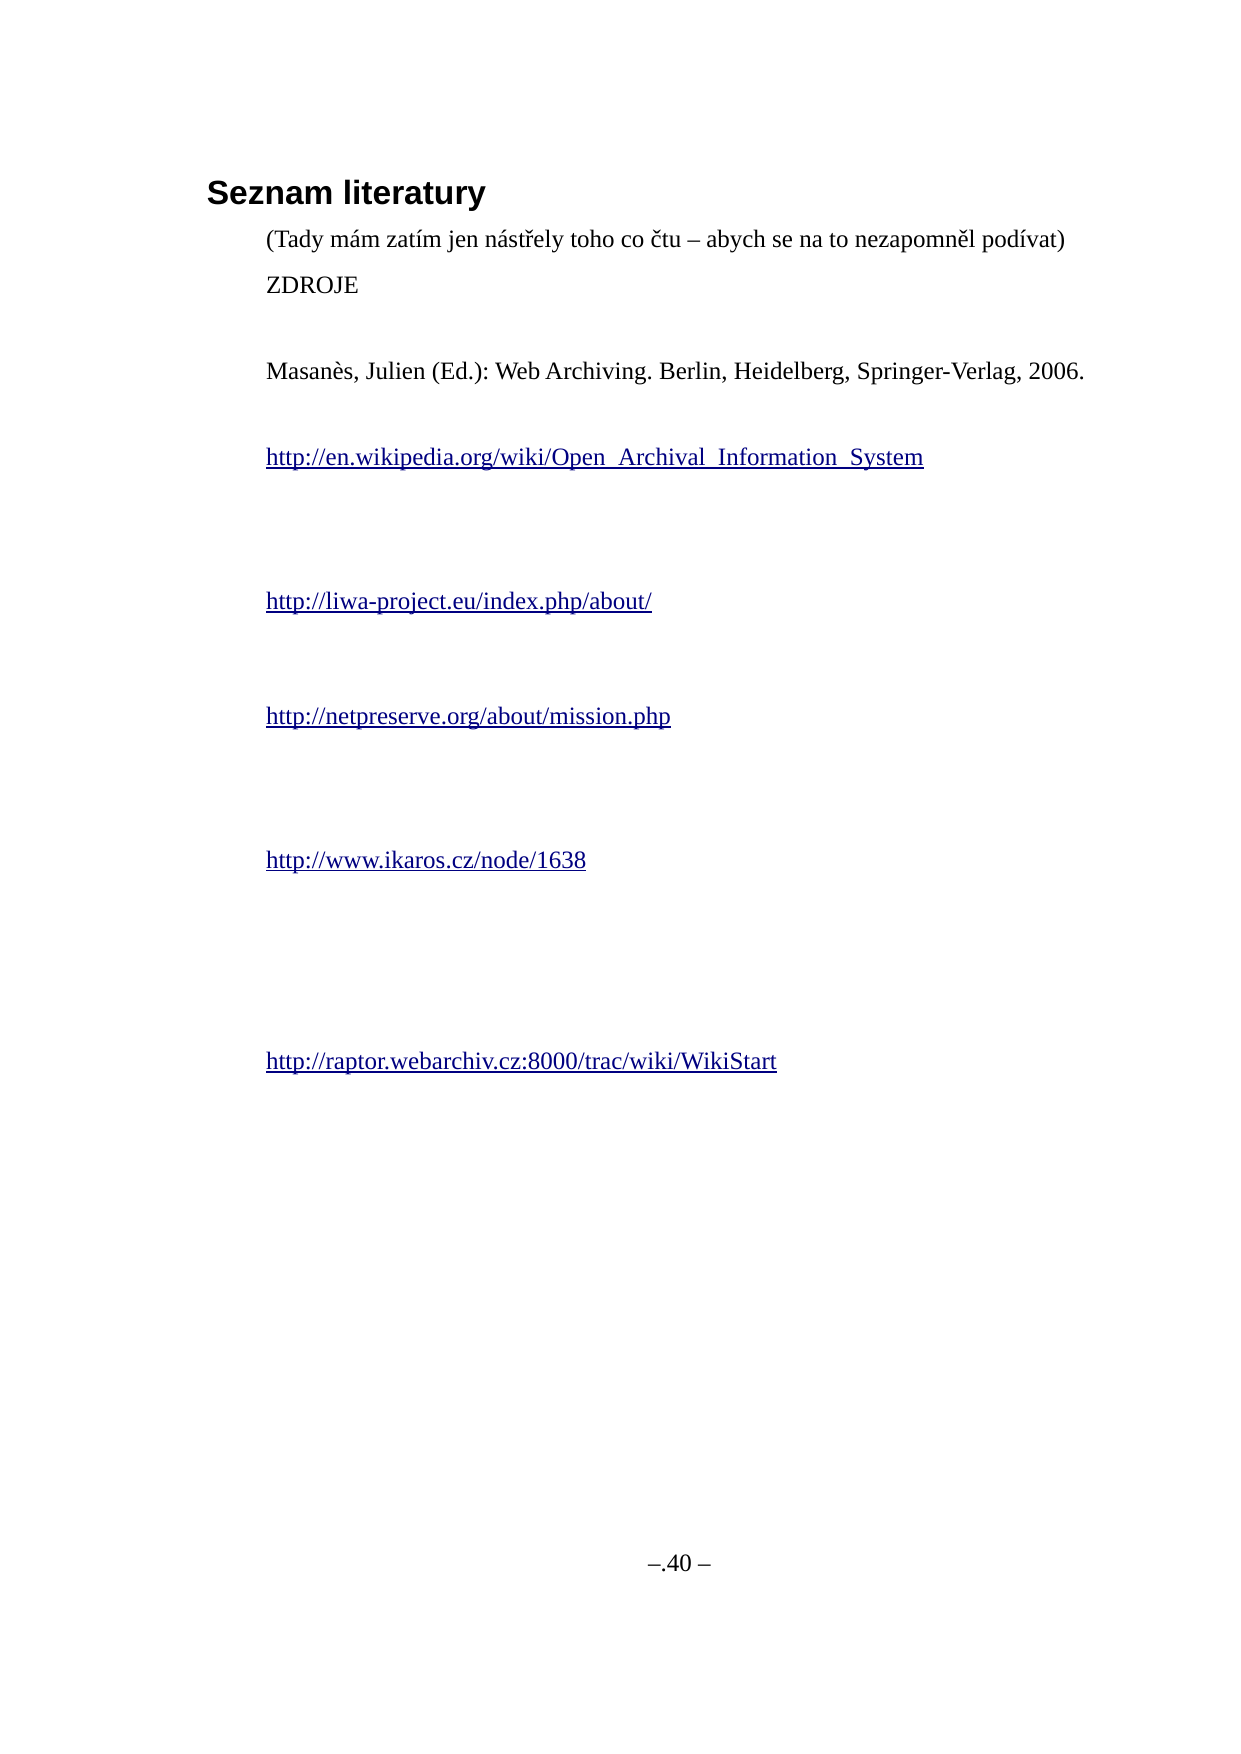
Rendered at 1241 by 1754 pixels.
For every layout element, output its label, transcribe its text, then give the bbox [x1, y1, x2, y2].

text http://liwa-project.eu/index.php/about/ [207, 586, 1093, 615]
text Masanès, Julien (Ed.): Web Archiving. Berlin, Heidelberg, Springer-Verlag, 2006. [207, 356, 1093, 385]
text http://www.ikaros.cz/node/1638 [207, 845, 1093, 874]
text http://netpreserve.org/about/mission.php [207, 701, 1093, 730]
text http://en.wikipedia.org/wiki/Open_Archival_Information_System [207, 442, 1093, 471]
text (Tady mám zatím jen nástřely toho co čtu – abych se na to nezapomněl podívat) [207, 224, 1093, 252]
text ZDROJE [207, 270, 1093, 299]
text http://raptor.webarchiv.cz:8000/trac/wiki/WikiStart [207, 1046, 1093, 1075]
subtitle Seznam literatury [207, 173, 1093, 211]
